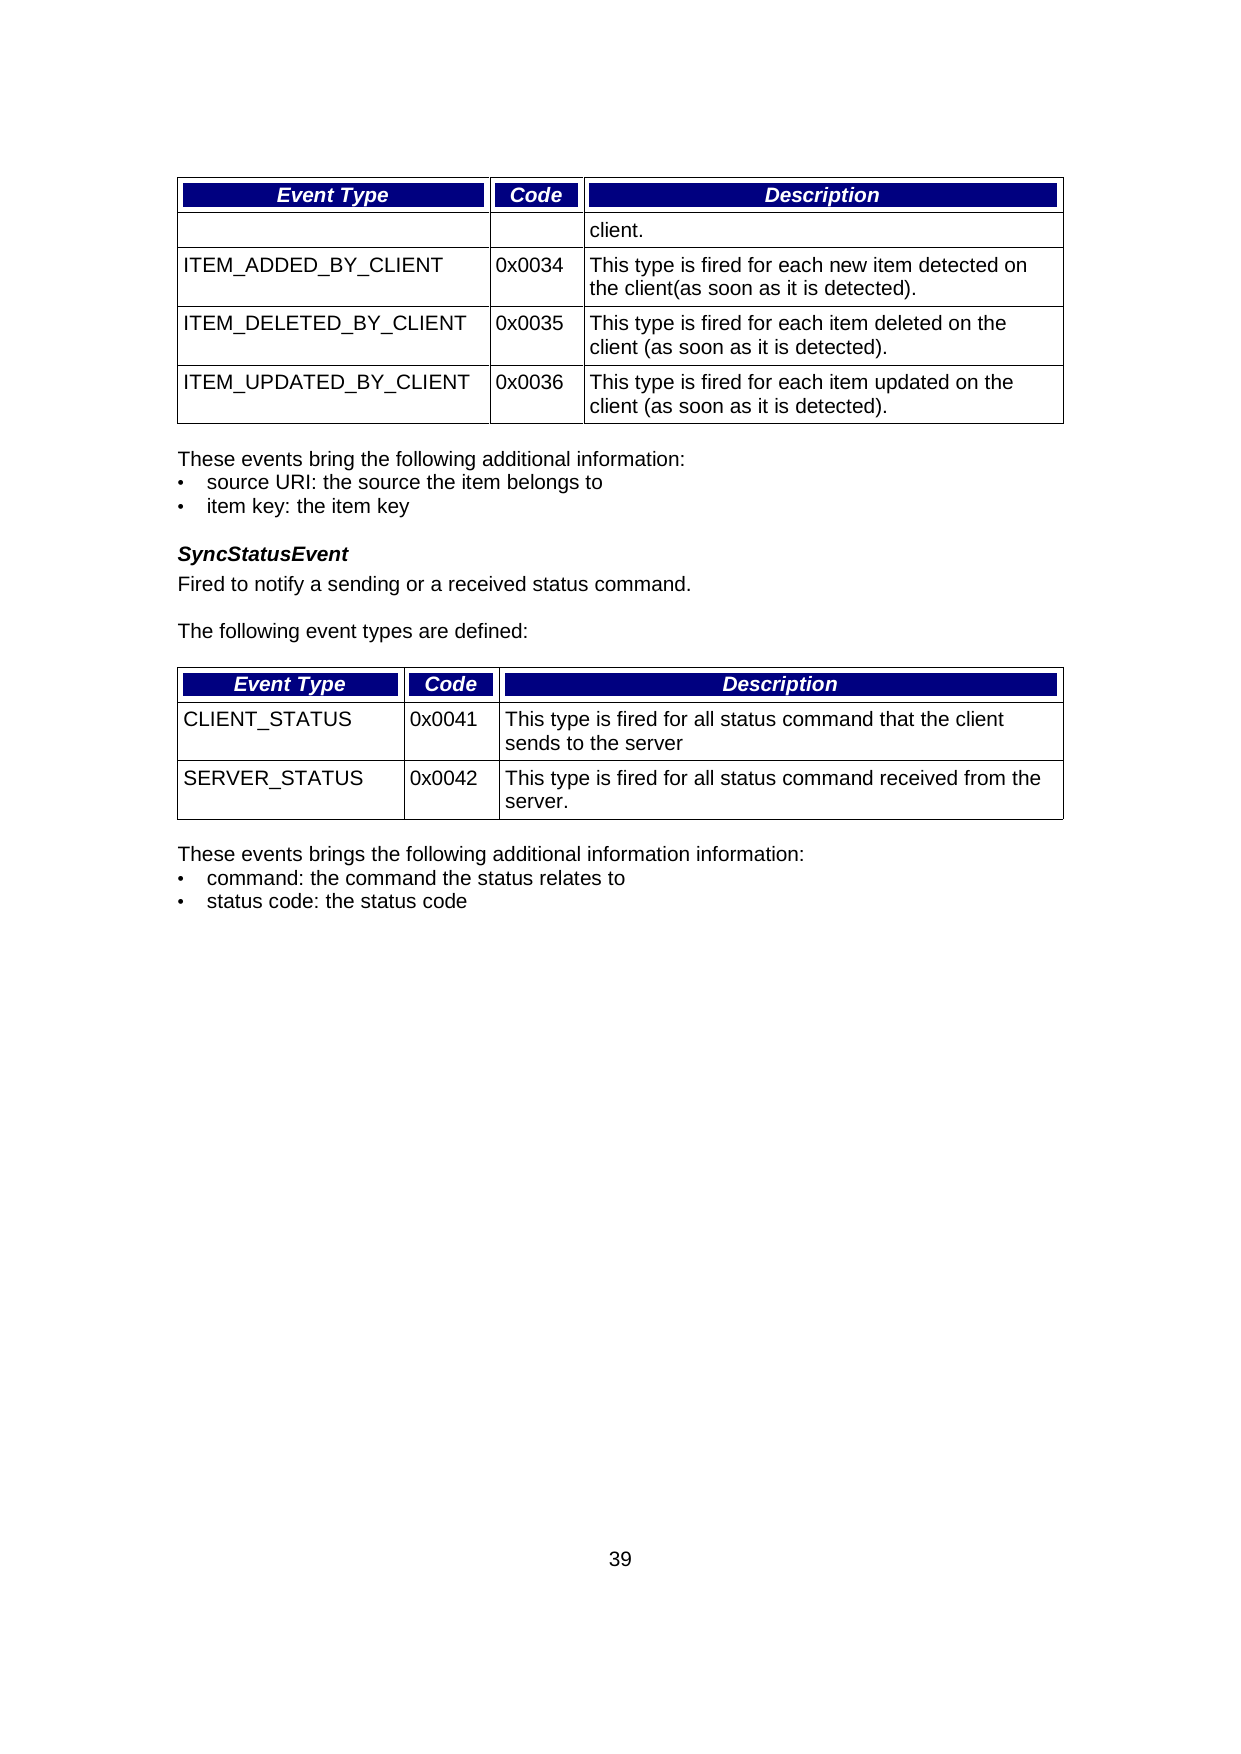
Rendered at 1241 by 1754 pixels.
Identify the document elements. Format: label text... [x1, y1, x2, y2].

text Fired to notify a sending or a received status command. [177, 572, 1063, 596]
list item key: the item key [177, 494, 1063, 518]
list command: the command the status relates to [177, 866, 1063, 890]
table_cell ITEM_UPDATED_BY_CLIENT [178, 366, 489, 423]
table_cell This type is fired for all status command that the client sends to the server [500, 703, 1063, 760]
table_header Code [405, 668, 499, 702]
table_header Description [585, 178, 1063, 212]
table_cell This type is fired for each new item detected on the client(as soon as it is detected). [585, 248, 1063, 306]
table_cell [491, 213, 583, 247]
text The following event types are defined: [177, 619, 1063, 643]
table_cell This type is fired for each item updated on the client (as soon as it is detected). [585, 366, 1063, 423]
text These events brings the following additional information information: [177, 843, 1063, 866]
table_cell 0x0034 [491, 248, 583, 306]
list source URI: the source the item belongs to [177, 471, 1063, 494]
table_cell 0x0036 [491, 366, 583, 423]
table_cell client. [585, 213, 1063, 247]
table_cell ITEM_DELETED_BY_CLIENT [178, 307, 489, 365]
table_cell 0x0035 [491, 307, 583, 365]
table_cell [178, 213, 489, 247]
table_cell ITEM_ADDED_BY_CLIENT [178, 248, 489, 306]
table_cell This type is fired for each item deleted on the client (as soon as it is detected). [585, 307, 1063, 365]
subtitle SyncStatusEvent [177, 543, 1063, 566]
text These events bring the following additional information: [177, 447, 1063, 471]
table_cell 0x0042 [405, 761, 499, 819]
table_cell SERVER_STATUS [178, 761, 404, 819]
table_header Event Type [178, 668, 404, 702]
table_cell CLIENT_STATUS [178, 703, 404, 760]
table_cell This type is fired for all status command received from the server. [500, 761, 1063, 819]
table_header Description [500, 668, 1063, 702]
list status code: the status code [177, 890, 1063, 913]
table_header Event Type [178, 178, 489, 212]
table_header Code [491, 178, 583, 212]
table_cell 0x0041 [405, 703, 499, 760]
